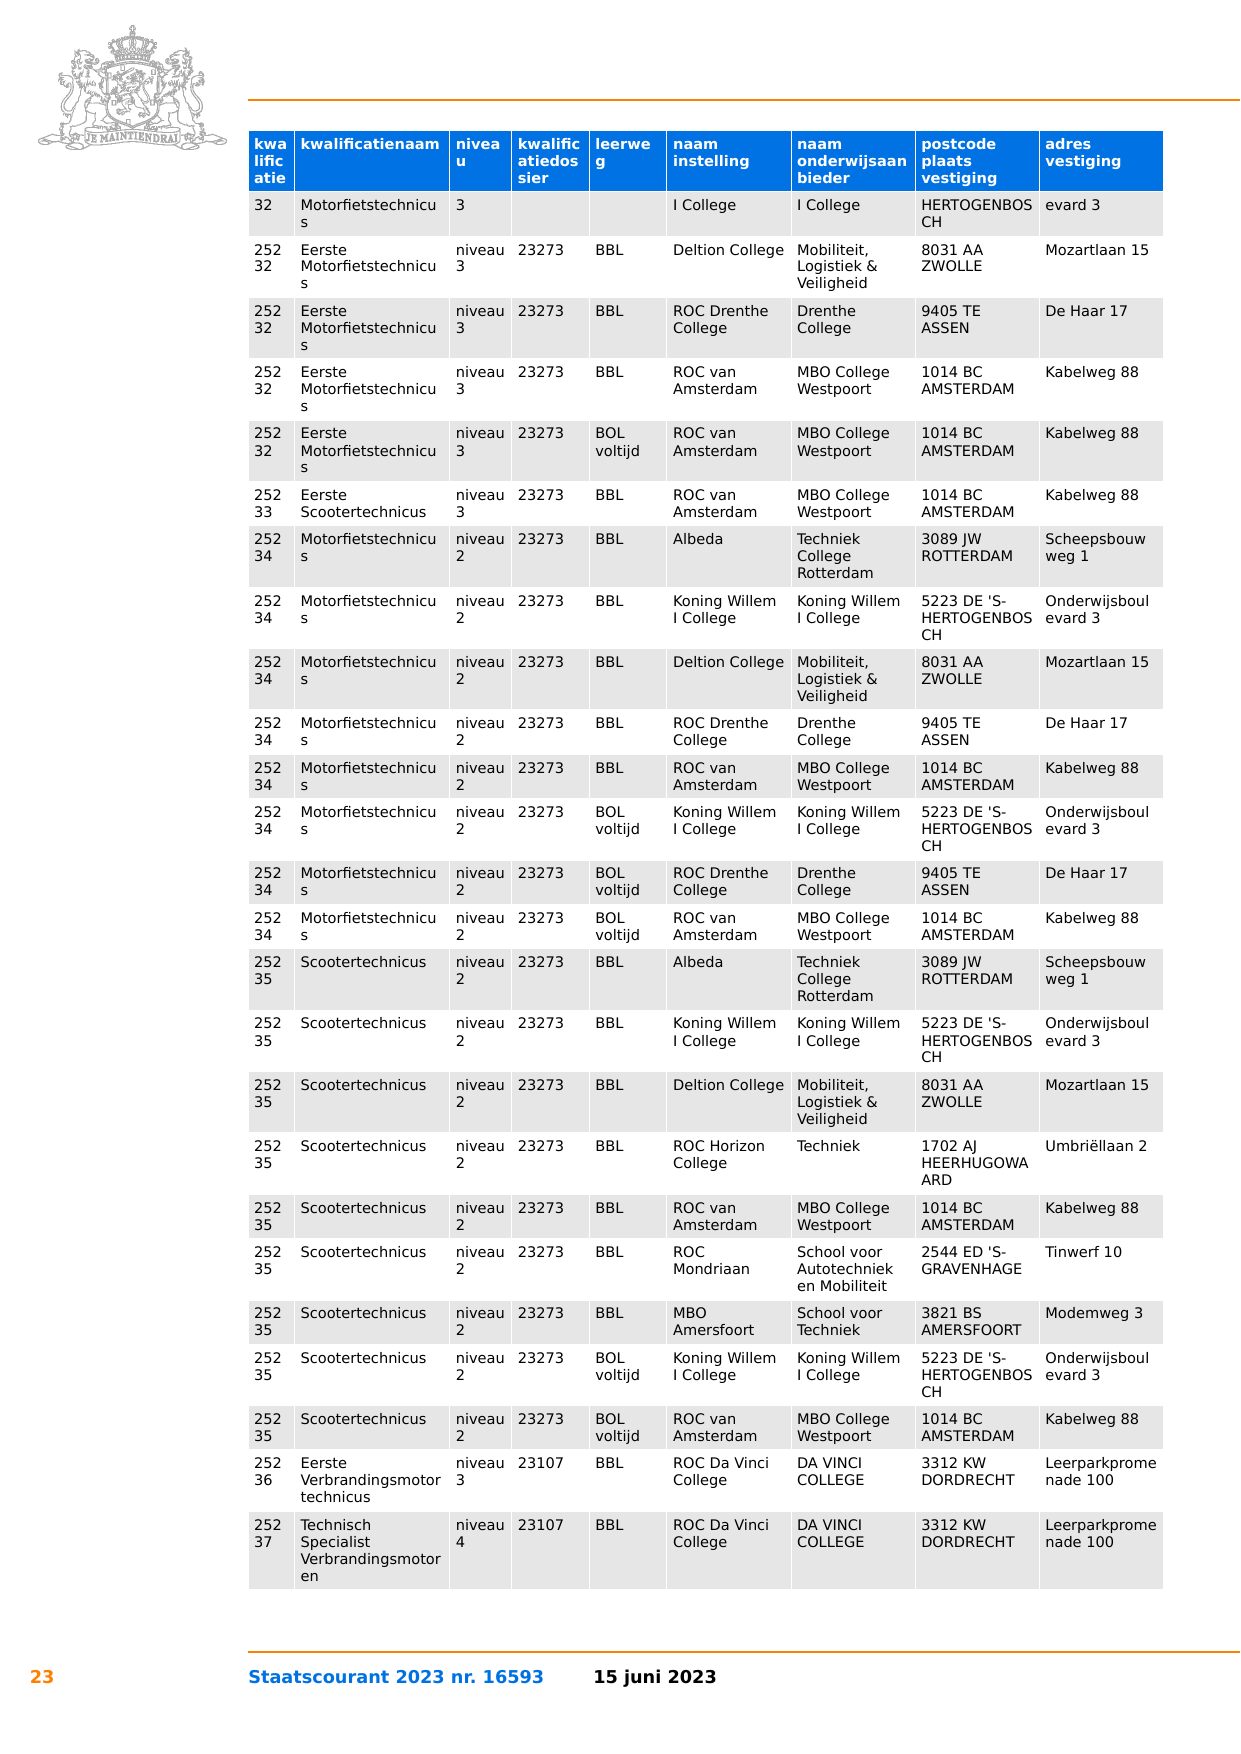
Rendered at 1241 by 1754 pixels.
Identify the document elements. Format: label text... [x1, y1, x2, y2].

table_cell Drenthe College [792, 861, 915, 904]
table_cell HERTOGENBOSCH [916, 192, 1039, 236]
table_cell BBL [590, 1134, 666, 1194]
table_cell BBL [590, 359, 666, 420]
table_cell 5223 DE 'S-HERTOGENBOSCH [916, 1011, 1039, 1071]
table_cell Scootertechnicus [295, 1345, 449, 1405]
table_cell BBL [590, 649, 666, 709]
table_cell Scootertechnicus [295, 1239, 449, 1299]
table_cell 32 [249, 192, 294, 236]
table_cell 23107 [512, 1451, 589, 1511]
table_cell Motorfietstechnicus [295, 649, 449, 709]
table_cell ROC Drenthe College [667, 298, 791, 358]
table_cell Technisch Specialist Verbrandingsmotoren [295, 1512, 449, 1589]
table_cell niveau 3 [450, 298, 511, 358]
table_cell Kabelweg 88 [1040, 755, 1163, 798]
table_cell Albeda [667, 526, 791, 587]
table_cell De Haar 17 [1040, 711, 1163, 754]
table_cell ROC van Amsterdam [667, 482, 791, 525]
table_cell 25232 [249, 298, 294, 358]
table_cell 23273 [512, 421, 589, 481]
table_cell ROC Da Vinci College [667, 1512, 791, 1589]
table_cell niveau 2 [450, 1195, 511, 1238]
table_cell Koning Willem I College [792, 1345, 915, 1405]
table_cell 1014 BC AMSTERDAM [916, 1195, 1039, 1238]
table_cell Eerste Motorfietstechnicus [295, 298, 449, 358]
table_cell BBL [590, 482, 666, 525]
table_cell Onderwijsboulevard 3 [1040, 799, 1163, 859]
table_cell 23273 [512, 359, 589, 420]
table_cell niveau 2 [450, 755, 511, 798]
table_cell 25235 [249, 1134, 294, 1194]
table_cell niveau 2 [450, 1301, 511, 1344]
table_cell Eerste Motorfietstechnicus [295, 237, 449, 297]
table_cell niveau 2 [450, 588, 511, 648]
table_cell [512, 192, 589, 236]
table_cell I College [792, 192, 915, 236]
table_cell 9405 TE ASSEN [916, 861, 1039, 904]
table_cell BBL [590, 755, 666, 798]
table_cell niveau 2 [450, 905, 511, 948]
table_cell 25235 [249, 949, 294, 1010]
table_cell Scheepsbouwweg 1 [1040, 526, 1163, 587]
table_cell Koning Willem I College [667, 588, 791, 648]
table_cell 3312 KW DORDRECHT [916, 1451, 1039, 1511]
table_header kwalificatie [249, 131, 294, 191]
table_cell 23273 [512, 861, 589, 904]
table_cell 25235 [249, 1301, 294, 1344]
table_cell 1014 BC AMSTERDAM [916, 905, 1039, 948]
table_cell ROC Da Vinci College [667, 1451, 791, 1511]
table_cell niveau 2 [450, 1406, 511, 1449]
table_cell 5223 DE 'S-HERTOGENBOSCH [916, 1345, 1039, 1405]
table_cell [590, 192, 666, 236]
table_cell 1014 BC AMSTERDAM [916, 359, 1039, 420]
table_cell 25236 [249, 1451, 294, 1511]
table_cell BBL [590, 1451, 666, 1511]
table_cell De Haar 17 [1040, 298, 1163, 358]
table_cell Koning Willem I College [667, 1011, 791, 1071]
table_cell Kabelweg 88 [1040, 359, 1163, 420]
table_cell Mozartlaan 15 [1040, 237, 1163, 297]
table_cell ROC Drenthe College [667, 711, 791, 754]
table_cell BOL voltijd [590, 1406, 666, 1449]
table_cell 1014 BC AMSTERDAM [916, 421, 1039, 481]
table_cell 1702 AJ HEERHUGOWAARD [916, 1134, 1039, 1194]
table_cell Drenthe College [792, 298, 915, 358]
table_cell 25232 [249, 421, 294, 481]
table_cell Tinwerf 10 [1040, 1239, 1163, 1299]
table_cell De Haar 17 [1040, 861, 1163, 904]
table_cell 25233 [249, 482, 294, 525]
table_cell Deltion College [667, 1072, 791, 1132]
table_cell I College [667, 192, 791, 236]
table_cell 23273 [512, 1406, 589, 1449]
table_cell niveau 2 [450, 949, 511, 1010]
table_cell BBL [590, 237, 666, 297]
table_cell Mobiliteit, Logistiek & Veiligheid [792, 237, 915, 297]
table_cell Eerste Motorfietstechnicus [295, 359, 449, 420]
table_header leerweg [590, 131, 666, 191]
table_header niveau [450, 131, 511, 191]
table_cell Scheepsbouwweg 1 [1040, 949, 1163, 1010]
table_cell 1014 BC AMSTERDAM [916, 482, 1039, 525]
table_cell MBO College Westpoort [792, 1195, 915, 1238]
picture [38, 25, 227, 150]
table_cell 25234 [249, 905, 294, 948]
table_cell MBO College Westpoort [792, 1406, 915, 1449]
table_cell 25232 [249, 359, 294, 420]
table_cell 25235 [249, 1345, 294, 1405]
table_cell 5223 DE 'S-HERTOGENBOSCH [916, 799, 1039, 859]
table_cell Modemweg 3 [1040, 1301, 1163, 1344]
table_cell Kabelweg 88 [1040, 421, 1163, 481]
table_cell niveau 2 [450, 1239, 511, 1299]
table_cell evard 3 [1040, 192, 1163, 236]
table_cell niveau 2 [450, 649, 511, 709]
table_cell 23273 [512, 1072, 589, 1132]
table_cell Scootertechnicus [295, 1011, 449, 1071]
table_cell BOL voltijd [590, 1345, 666, 1405]
table_cell 25234 [249, 526, 294, 587]
table_cell Scootertechnicus [295, 1072, 449, 1132]
table_cell 23273 [512, 237, 589, 297]
table_cell Motorfietstechnicus [295, 588, 449, 648]
table_cell 9405 TE ASSEN [916, 711, 1039, 754]
table_header kwalificatiedossier [512, 131, 589, 191]
table_cell Koning Willem I College [792, 799, 915, 859]
table_cell 3312 KW DORDRECHT [916, 1512, 1039, 1589]
table_header postcode plaats vestiging [916, 131, 1039, 191]
table_cell Eerste Verbrandingsmotortechnicus [295, 1451, 449, 1511]
table_cell BBL [590, 526, 666, 587]
table_cell ROC Mondriaan [667, 1239, 791, 1299]
table_cell Leerparkpromenade 100 [1040, 1512, 1163, 1589]
table_cell 25234 [249, 588, 294, 648]
table_cell DA VINCI COLLEGE [792, 1512, 915, 1589]
table_cell Eerste Scootertechnicus [295, 482, 449, 525]
table_cell BBL [590, 1072, 666, 1132]
table_cell 25235 [249, 1406, 294, 1449]
table_cell Kabelweg 88 [1040, 905, 1163, 948]
table_cell Mozartlaan 15 [1040, 649, 1163, 709]
table_cell 8031 AA ZWOLLE [916, 649, 1039, 709]
table_cell Techniek College Rotterdam [792, 949, 915, 1010]
table_header adres vestiging [1040, 131, 1163, 191]
table_cell Koning Willem I College [667, 799, 791, 859]
table_cell 23273 [512, 1195, 589, 1238]
table_cell Kabelweg 88 [1040, 1406, 1163, 1449]
table_cell Kabelweg 88 [1040, 1195, 1163, 1238]
table_cell Scootertechnicus [295, 949, 449, 1010]
table_cell BBL [590, 1512, 666, 1589]
table_cell Koning Willem I College [792, 588, 915, 648]
table_cell MBO College Westpoort [792, 421, 915, 481]
table_cell Umbriëllaan 2 [1040, 1134, 1163, 1194]
table_cell BBL [590, 1239, 666, 1299]
table_cell 23273 [512, 1239, 589, 1299]
table_cell Deltion College [667, 649, 791, 709]
table_cell Drenthe College [792, 711, 915, 754]
table_cell 23273 [512, 711, 589, 754]
table_cell 25234 [249, 649, 294, 709]
table_cell Motorfietstechnicus [295, 799, 449, 859]
table_cell 1014 BC AMSTERDAM [916, 1406, 1039, 1449]
table_cell ROC van Amsterdam [667, 359, 791, 420]
table_cell School voor Autotechniek en Mobiliteit [792, 1239, 915, 1299]
table_cell ROC van Amsterdam [667, 755, 791, 798]
table_cell BBL [590, 588, 666, 648]
table_cell 5223 DE 'S-HERTOGENBOSCH [916, 588, 1039, 648]
table_cell BBL [590, 949, 666, 1010]
table_cell 8031 AA ZWOLLE [916, 1072, 1039, 1132]
table_cell ROC van Amsterdam [667, 421, 791, 481]
table_cell BBL [590, 1011, 666, 1071]
table_cell 23273 [512, 1301, 589, 1344]
table_cell 23273 [512, 755, 589, 798]
table_cell Mozartlaan 15 [1040, 1072, 1163, 1132]
table_cell Eerste Motorfietstechnicus [295, 421, 449, 481]
table_cell niveau 2 [450, 1345, 511, 1405]
table_cell 8031 AA ZWOLLE [916, 237, 1039, 297]
table_cell 25234 [249, 799, 294, 859]
table_cell Motorfietstechnicus [295, 192, 449, 236]
table_cell Techniek [792, 1134, 915, 1194]
table_cell Koning Willem I College [792, 1011, 915, 1071]
table_cell BBL [590, 1195, 666, 1238]
table_cell ROC van Amsterdam [667, 1406, 791, 1449]
table_cell 3089 JW ROTTERDAM [916, 526, 1039, 587]
table_cell DA VINCI COLLEGE [792, 1451, 915, 1511]
table_cell 23273 [512, 949, 589, 1010]
table_cell 23273 [512, 649, 589, 709]
table_cell ROC Drenthe College [667, 861, 791, 904]
table_cell Motorfietstechnicus [295, 861, 449, 904]
table_cell niveau 3 [450, 482, 511, 525]
table_cell Scootertechnicus [295, 1134, 449, 1194]
table_cell 23273 [512, 588, 589, 648]
table_cell School voor Techniek [792, 1301, 915, 1344]
table_cell niveau 3 [450, 421, 511, 481]
table_cell 23273 [512, 1011, 589, 1071]
table_cell Scootertechnicus [295, 1195, 449, 1238]
table_cell 3 [450, 192, 511, 236]
table_cell BBL [590, 298, 666, 358]
table_header naam onderwijsaanbieder [792, 131, 915, 191]
table_cell Kabelweg 88 [1040, 482, 1163, 525]
table_cell 23273 [512, 482, 589, 525]
table_cell Koning Willem I College [667, 1345, 791, 1405]
table_cell Onderwijsboulevard 3 [1040, 588, 1163, 648]
table_cell ROC Horizon College [667, 1134, 791, 1194]
table_cell niveau 2 [450, 526, 511, 587]
table_cell niveau 2 [450, 1134, 511, 1194]
table_cell 9405 TE ASSEN [916, 298, 1039, 358]
table_cell niveau 2 [450, 1011, 511, 1071]
table_cell Motorfietstechnicus [295, 711, 449, 754]
table_cell 3089 JW ROTTERDAM [916, 949, 1039, 1010]
table_cell BOL voltijd [590, 799, 666, 859]
table_cell niveau 4 [450, 1512, 511, 1589]
table_cell 2544 ED 'S-GRAVENHAGE [916, 1239, 1039, 1299]
table_cell BOL voltijd [590, 905, 666, 948]
table_cell Scootertechnicus [295, 1406, 449, 1449]
table_cell ROC van Amsterdam [667, 1195, 791, 1238]
table_cell niveau 2 [450, 1072, 511, 1132]
table_cell 25232 [249, 237, 294, 297]
table_cell 25235 [249, 1011, 294, 1071]
table_cell 23273 [512, 526, 589, 587]
table_cell 23273 [512, 799, 589, 859]
table_cell MBO Amersfoort [667, 1301, 791, 1344]
table_cell MBO College Westpoort [792, 755, 915, 798]
table_cell Mobiliteit, Logistiek & Veiligheid [792, 649, 915, 709]
table_cell 25234 [249, 755, 294, 798]
table_cell niveau 2 [450, 861, 511, 904]
table_cell 23273 [512, 1345, 589, 1405]
table_cell 25235 [249, 1195, 294, 1238]
table_cell Motorfietstechnicus [295, 755, 449, 798]
table_cell niveau 2 [450, 799, 511, 859]
table_cell Scootertechnicus [295, 1301, 449, 1344]
table_cell niveau 3 [450, 359, 511, 420]
table_cell Onderwijsboulevard 3 [1040, 1345, 1163, 1405]
table_cell Techniek College Rotterdam [792, 526, 915, 587]
table_cell 23273 [512, 1134, 589, 1194]
table_cell 25234 [249, 861, 294, 904]
table_cell 25234 [249, 711, 294, 754]
table_cell 23273 [512, 298, 589, 358]
table_cell Mobiliteit, Logistiek & Veiligheid [792, 1072, 915, 1132]
table_cell niveau 2 [450, 711, 511, 754]
table_cell 23273 [512, 905, 589, 948]
table_cell Motorfietstechnicus [295, 905, 449, 948]
table_cell Deltion College [667, 237, 791, 297]
table_cell MBO College Westpoort [792, 482, 915, 525]
table_cell BBL [590, 1301, 666, 1344]
table_header naam instelling [667, 131, 791, 191]
table_cell Onderwijsboulevard 3 [1040, 1011, 1163, 1071]
table_cell Leerparkpromenade 100 [1040, 1451, 1163, 1511]
table_cell 25237 [249, 1512, 294, 1589]
table_cell Albeda [667, 949, 791, 1010]
table_cell niveau 3 [450, 237, 511, 297]
table_cell 25235 [249, 1239, 294, 1299]
table_cell BOL voltijd [590, 421, 666, 481]
table_cell ROC van Amsterdam [667, 905, 791, 948]
table_cell BBL [590, 711, 666, 754]
table_cell 25235 [249, 1072, 294, 1132]
table_cell MBO College Westpoort [792, 905, 915, 948]
table_header kwalificatienaam [295, 131, 449, 191]
table_cell 23107 [512, 1512, 589, 1589]
table_cell MBO College Westpoort [792, 359, 915, 420]
table_cell 3821 BS AMERSFOORT [916, 1301, 1039, 1344]
table_cell 1014 BC AMSTERDAM [916, 755, 1039, 798]
table_cell niveau 3 [450, 1451, 511, 1511]
table_cell Motorfietstechnicus [295, 526, 449, 587]
table_cell BOL voltijd [590, 861, 666, 904]
